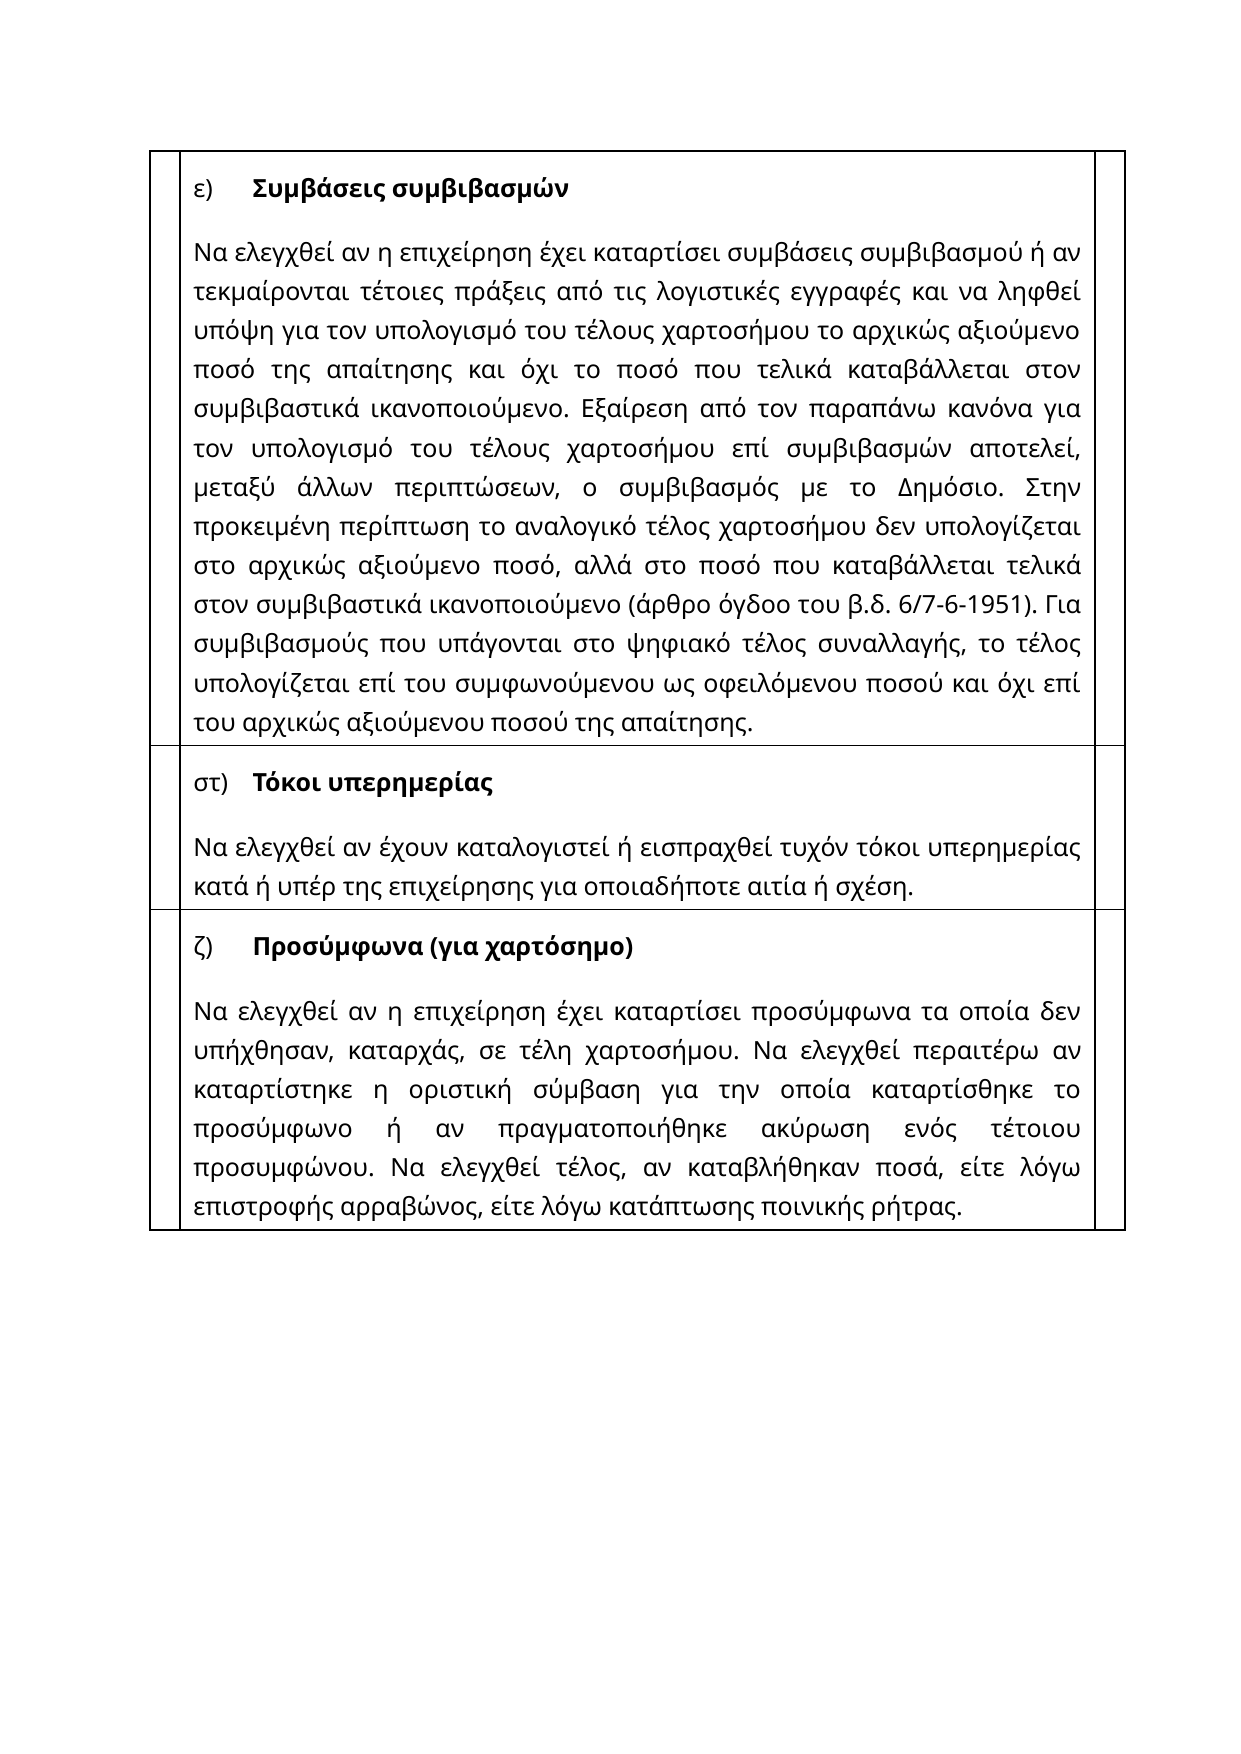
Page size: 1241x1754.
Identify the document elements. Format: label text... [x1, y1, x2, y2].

table_cell [151, 152, 179, 745]
table_cell [1096, 910, 1124, 1229]
table_cell ε) Συμβάσεις συμβιβασμών Να ελεγχθεί αν η επιχείρηση έχει καταρτίσει συμβάσεις συμβιβασμού ή αν τεκμαίρονται τέτοιες πράξεις από τις λογιστικές εγγραφές και να ληφθεί υπόψη για τον υπολογισμό του τέλους χαρτοσήμου το αρχικώς αξιούμενο ποσό της απαίτησης και όχι το ποσό που τελικά καταβάλλεται στον συμβιβαστικά ικανοποιούμενο. Εξαίρεση από τον παραπάνω κανόνα για τον υπολογισμό του τέλους χαρτοσήμου επί συμβιβασμών αποτελεί, μεταξύ άλλων περιπτώσεων, ο συμβιβασμός με το Δημόσιο. Στην προκειμένη περίπτωση το αναλογικό τέλος χαρτοσήμου δεν υπολογίζεται στο αρχικώς αξιούμενο ποσό, αλλά στο ποσό που καταβάλλεται τελικά στον συμβιβαστικά ικανοποιούμενο (άρθρο όγδοο του β.δ. 6/7-6-1951). Για συμβιβασμούς που υπάγονται στο ψηφιακό τέλος συναλλαγής, το τέλος υπολογίζεται επί του συμφωνούμενου ως οφειλόμενου ποσού και όχι επί του αρχικώς αξιούμενου ποσού της απαίτησης. [181, 152, 1094, 745]
table_cell ζ) Προσύμφωνα (για χαρτόσημο) Να ελεγχθεί αν η επιχείρηση έχει καταρτίσει προσύμφωνα τα οποία δεν υπήχθησαν, καταρχάς, σε τέλη χαρτοσήμου. Να ελεγχθεί περαιτέρω αν καταρτίστηκε η οριστική σύμβαση για την οποία καταρτίσθηκε το προσύμφωνο ή αν πραγματοποιήθηκε ακύρωση ενός τέτοιου προσυμφώνου. Να ελεγχθεί τέλος, αν καταβλήθηκαν ποσά, είτε λόγω επιστροφής αρραβώνος, είτε λόγω κατάπτωσης ποινικής ρήτρας. [181, 910, 1094, 1229]
table_cell [1096, 152, 1124, 745]
table_cell [151, 910, 179, 1229]
table_cell [1096, 746, 1124, 909]
table_cell στ) Τόκοι υπερημερίας Να ελεγχθεί αν έχουν καταλογιστεί ή εισπραχθεί τυχόν τόκοι υπερημερίας κατά ή υπέρ της επιχείρησης για οποιαδήποτε αιτία ή σχέση. [181, 746, 1094, 909]
table_cell [151, 746, 179, 909]
